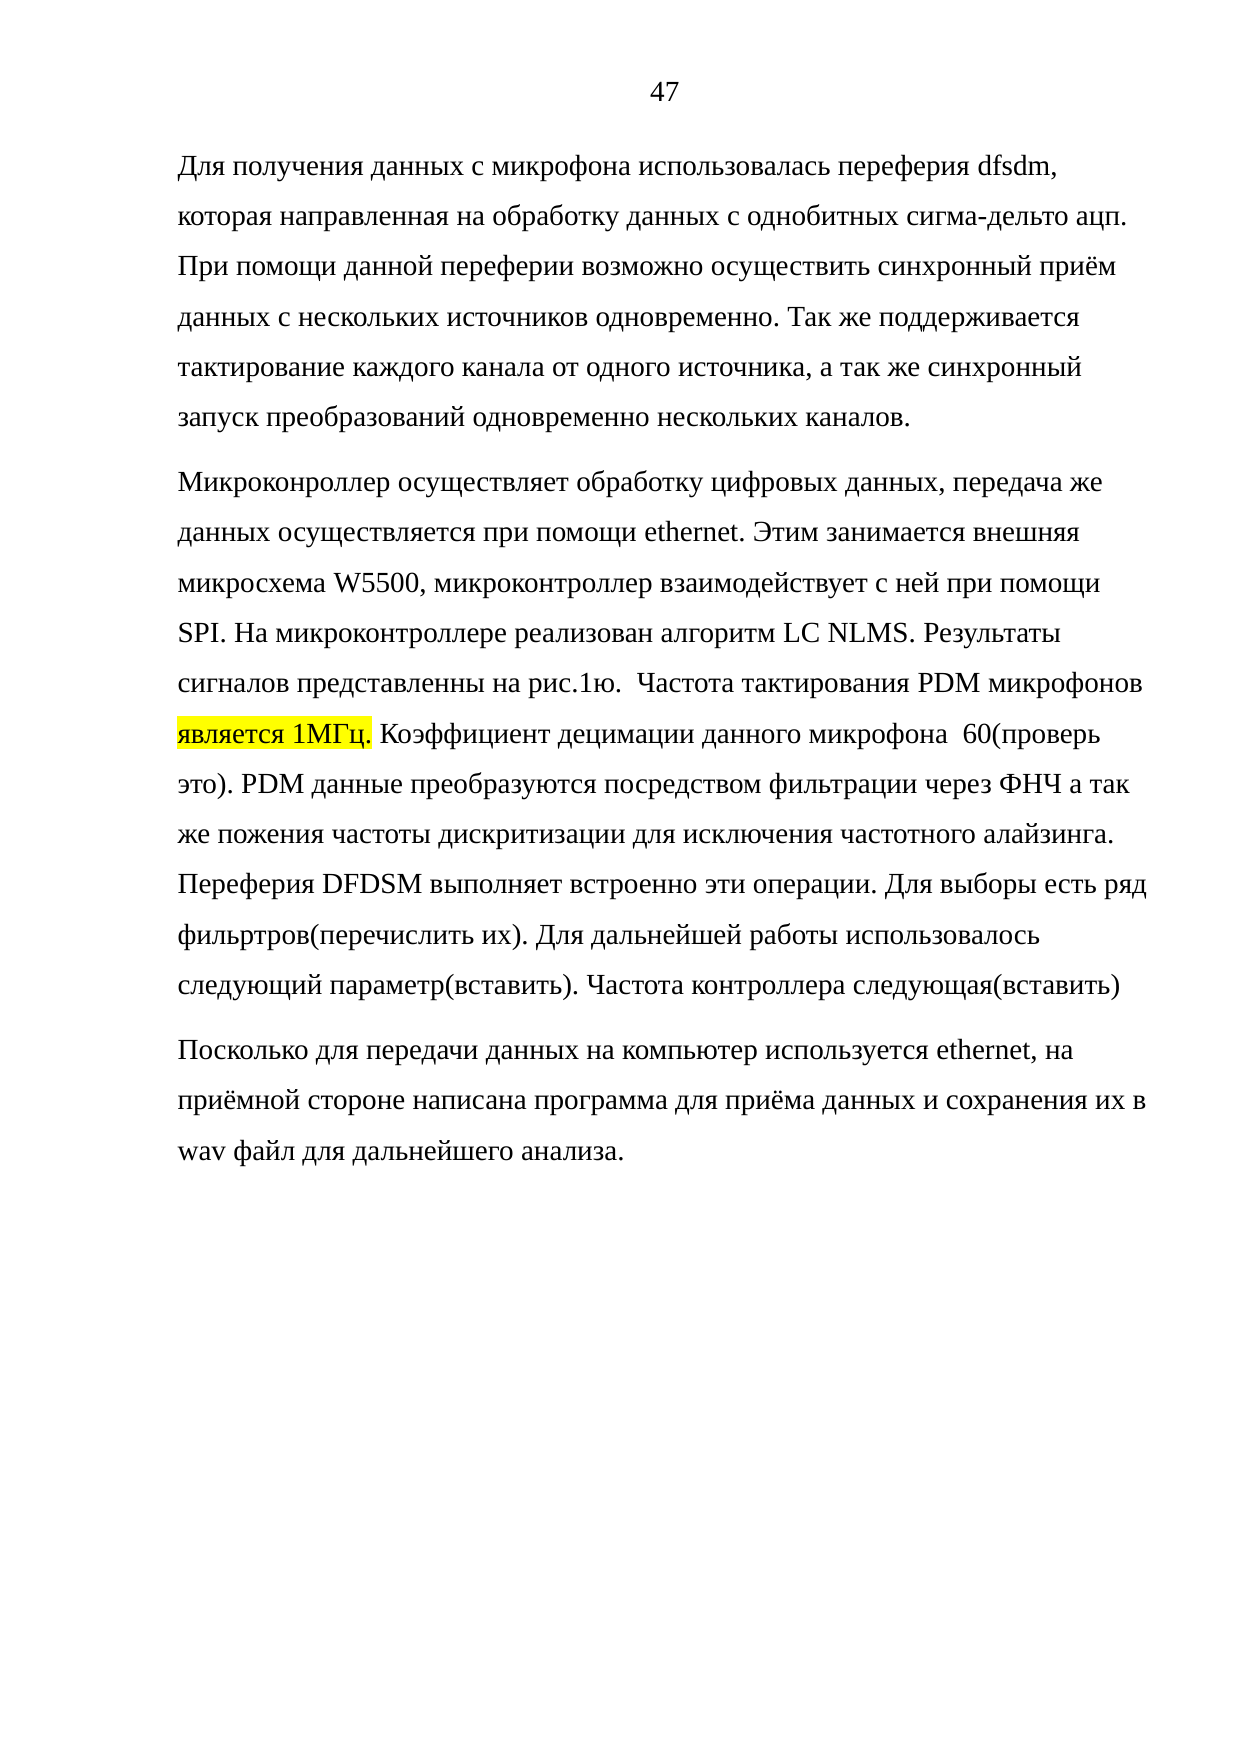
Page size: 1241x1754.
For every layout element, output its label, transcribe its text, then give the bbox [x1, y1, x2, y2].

text Посколько для передачи данных на компьютер используется ethernet, на приёмной стороне написана программа для приёма данных и сохранения их в wav файл для дальнейшего анализа. [177, 1032, 1152, 1166]
text Микроконроллер осуществляет обработку цифровых данных, передача же данных осуществляется при помощи ethernet. Этим занимается внешняя микросхема W5500, микроконтроллер взаимодействует с ней при помощи SPI. На микроконтроллере реализован алгоритм LC NLMS. Результаты сигналов представленны на рис.1ю. Частота тактирования PDM микрофонов является 1МГц. Коэффициент децимации данного микрофона 60(проверь это). PDM данные преобразуются посредством фильтрации через ФНЧ а так же пожения частоты дискритизации для исключения частотного алайзинга. Переферия DFDSM выполняет встроенно эти операции. Для выборы есть ряд фильртров(перечислить их). Для дальнейшей работы использовалось следующий параметр(вставить). Частота контроллера следующая(вставить) [177, 464, 1152, 1001]
text Для получения данных с микрофона использовалась переферия dfsdm, которая направленная на обработку данных с однобитных сигма-дельто ацп. При помощи данной переферии возможно осуществить синхронный приём данных с нескольких источников одновременно. Так же поддерживается тактирование каждого канала от одного источника, а так же синхронный запуск преобразований одновременно нескольких каналов. [177, 148, 1152, 433]
